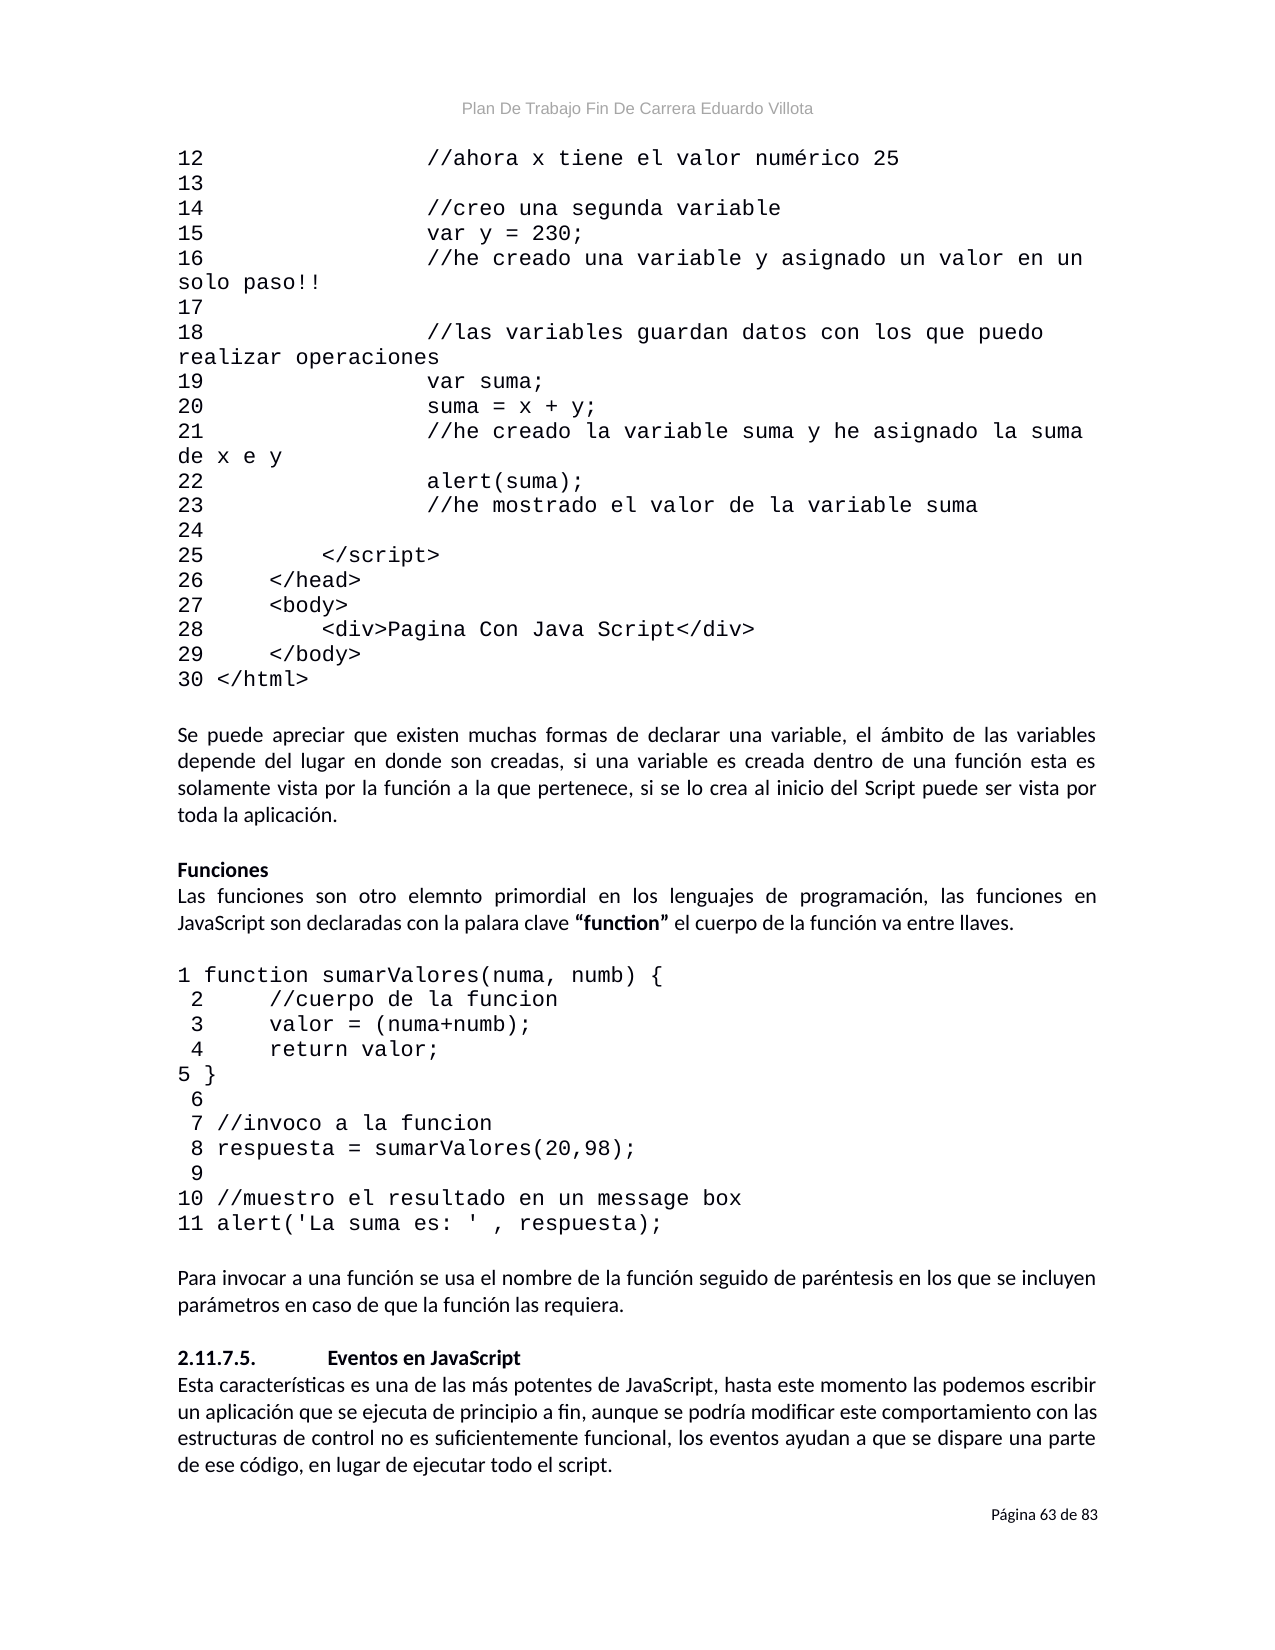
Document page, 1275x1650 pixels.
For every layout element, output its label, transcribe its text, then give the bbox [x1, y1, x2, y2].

text 11 alert('La suma es: ' , respuesta); [177, 1212, 1098, 1236]
text Se puede apreciar que existen muchas formas de declarar una variable, el ámbito de las variables depende del lugar en donde son creadas, si una variable es creada dentro de una función esta es solamente vista por la función a la que pertenece, si se lo crea al inicio del Script puede ser vista por toda la aplicación. [177, 721, 1098, 828]
text 18 //las variables guardan datos con los que puedo realizar operaciones [177, 321, 1098, 371]
text 24 [177, 519, 1098, 544]
text 3 valor = (numa+numb); [177, 1013, 1098, 1038]
text 15 var y = 230; [177, 222, 1098, 247]
text 22 alert(suma); [177, 470, 1098, 495]
text 12 //ahora x tiene el valor numérico 25 [177, 148, 1098, 172]
text 9 [177, 1162, 1098, 1187]
text 20 suma = x + y; [177, 396, 1098, 420]
text 10 //muestro el resultado en un message box [177, 1187, 1098, 1212]
text 19 var suma; [177, 371, 1098, 396]
text Funciones [177, 856, 1098, 882]
text 6 [177, 1088, 1098, 1112]
text 27 <body> [177, 594, 1098, 619]
text 14 //creo una segunda variable [177, 197, 1098, 222]
text 28 <div>Pagina Con Java Script</div> [177, 619, 1098, 643]
text 21 //he creado la variable suma y he asignado la suma de x e y [177, 420, 1098, 470]
text Esta características es una de las más potentes de JavaScript, hasta este momento las podemos escribir un aplicación que se ejecuta de principio a fin, aunque se podría modificar este comportamiento con las estructuras de control no es suficientemente funcional, los eventos ayudan a que se dispare una parte de ese código, en lugar de ejecutar todo el script. [177, 1371, 1098, 1478]
text 26 </head> [177, 569, 1098, 594]
text Las funciones son otro elemnto primordial en los lenguajes de programación, las funciones en JavaScript son declaradas con la palara clave “function” el cuerpo de la función va entre llaves. [177, 882, 1098, 936]
text Para invocar a una función se usa el nombre de la función seguido de paréntesis en los que se incluyen parámetros en caso de que la función las requiera. [177, 1264, 1098, 1318]
text 1 function sumarValores(numa, numb) { [177, 964, 1098, 988]
text 8 respuesta = sumarValores(20,98); [177, 1137, 1098, 1162]
text 4 return valor; [177, 1038, 1098, 1063]
text 29 </body> [177, 643, 1098, 668]
text 2.11.7.5. Eventos en JavaScript [177, 1344, 1098, 1371]
text 13 [177, 172, 1098, 197]
text 25 </script> [177, 544, 1098, 569]
text 30 </html> [177, 668, 1098, 693]
text 16 //he creado una variable y asignado un valor en un solo paso!! [177, 247, 1098, 296]
text 7 //invoco a la funcion [177, 1112, 1098, 1137]
text 17 [177, 296, 1098, 321]
text 23 //he mostrado el valor de la variable suma [177, 495, 1098, 519]
text 5 } [177, 1063, 1098, 1088]
text 2 //cuerpo de la funcion [177, 988, 1098, 1013]
